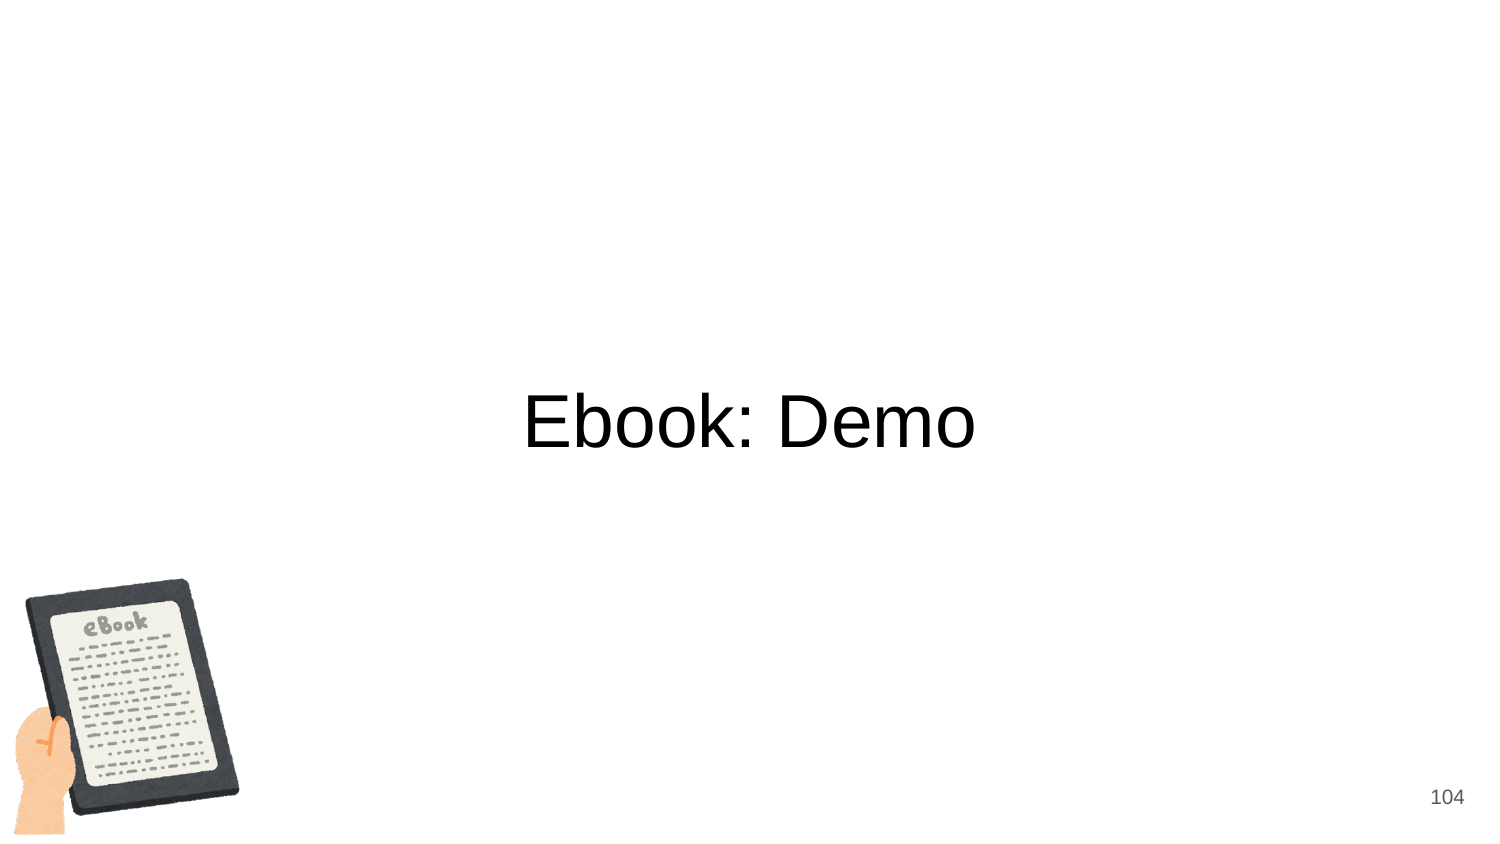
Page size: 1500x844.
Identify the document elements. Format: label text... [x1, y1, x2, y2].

picture [0, 573, 251, 844]
slide_number [1389, 764, 1480, 830]
title Ebook: Demo [51, 352, 1449, 491]
